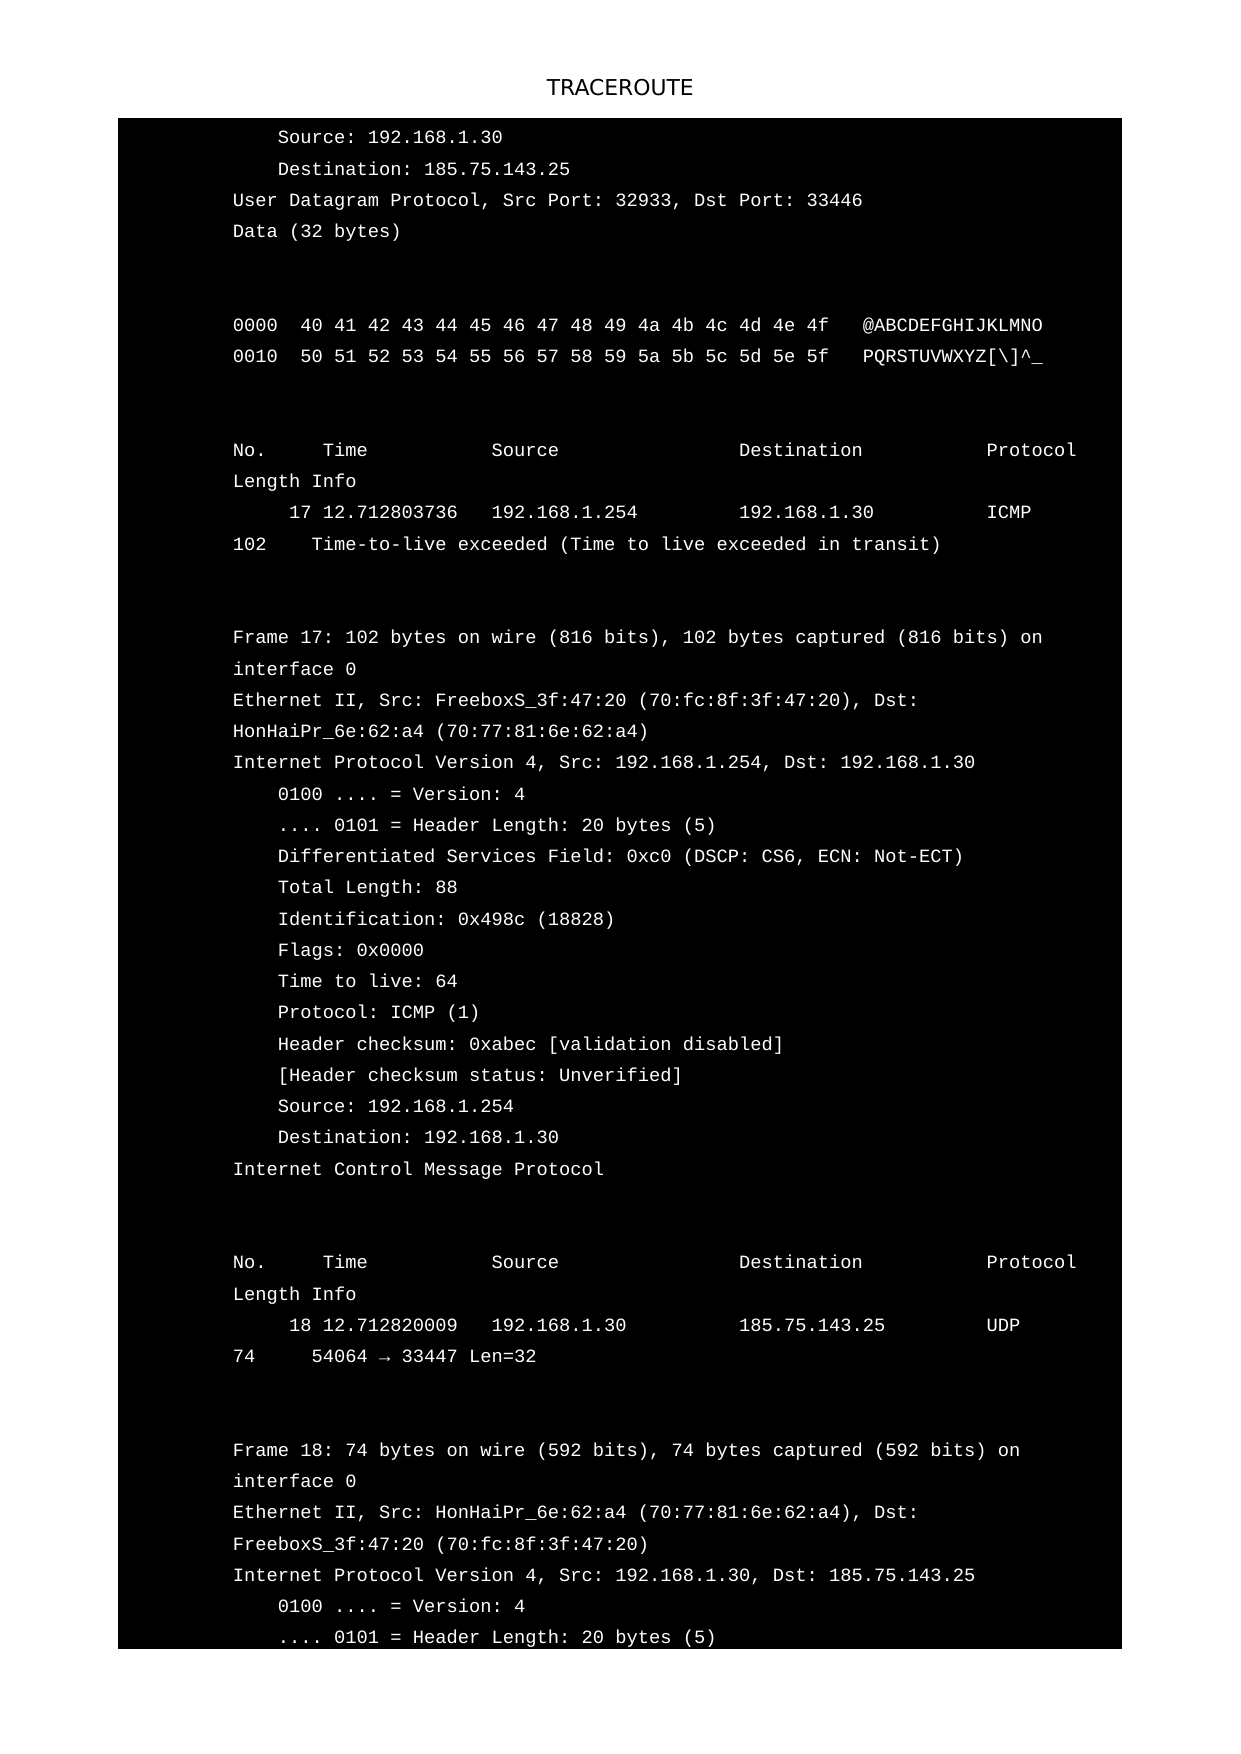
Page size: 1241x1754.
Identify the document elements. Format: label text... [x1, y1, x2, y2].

table_cell Source: 192.168.1.254 [217, 1087, 1122, 1118]
table_cell [118, 1306, 217, 1368]
table_cell [118, 306, 217, 337]
table_cell [118, 1181, 217, 1243]
table_cell Internet Control Message Protocol [217, 1149, 1122, 1181]
table_cell 0100 .... = Version: 4 [217, 1587, 1122, 1618]
table_cell [217, 556, 1122, 618]
table_cell 18 12.712820009 192.168.1.30 185.75.143.25 UDP 74 54064 → 33447 Len=32 [217, 1306, 1122, 1368]
table_cell [118, 118, 217, 149]
table_cell [118, 681, 217, 743]
table_cell [118, 1118, 217, 1149]
table_cell Frame 17: 102 bytes on wire (816 bits), 102 bytes captured (816 bits) on interface 0 [217, 618, 1122, 681]
table_cell [118, 1368, 217, 1431]
table_cell Time to live: 64 [217, 962, 1122, 993]
table_cell [118, 1556, 217, 1587]
table_cell Internet Protocol Version 4, Src: 192.168.1.254, Dst: 192.168.1.30 [217, 743, 1122, 774]
table_cell [118, 431, 217, 493]
table_cell [217, 1181, 1122, 1243]
table_cell [118, 774, 217, 806]
table_cell [118, 181, 217, 212]
table_cell 0010 50 51 52 53 54 55 56 57 58 59 5a 5b 5c 5d 5e 5f PQRSTUVWXYZ[\]^_ [217, 337, 1122, 368]
table_cell Data (32 bytes) [217, 212, 1122, 243]
table_cell Frame 18: 74 bytes on wire (592 bits), 74 bytes captured (592 bits) on interface 0 [217, 1431, 1122, 1493]
table_cell [118, 899, 217, 931]
table_cell Header checksum: 0xabec [validation disabled] [217, 1024, 1122, 1056]
table_cell [118, 368, 217, 431]
table_cell [118, 1056, 217, 1087]
table_cell [118, 806, 217, 837]
table_cell 0100 .... = Version: 4 [217, 774, 1122, 806]
table_cell .... 0101 = Header Length: 20 bytes (5) [217, 1618, 1122, 1649]
table_cell [118, 1431, 217, 1493]
table_cell Destination: 185.75.143.25 [217, 149, 1122, 181]
table_cell [118, 1243, 217, 1306]
table_cell User Datagram Protocol, Src Port: 32933, Dst Port: 33446 [217, 181, 1122, 212]
table_cell [217, 1368, 1122, 1431]
table_cell [118, 618, 217, 681]
table_cell [118, 493, 217, 556]
table_cell Protocol: ICMP (1) [217, 993, 1122, 1024]
table_cell .... 0101 = Header Length: 20 bytes (5) [217, 806, 1122, 837]
table_cell Identification: 0x498c (18828) [217, 899, 1122, 931]
table_cell No. Time Source Destination Protocol Length Info [217, 1243, 1122, 1306]
table_cell [118, 1587, 217, 1618]
table_cell [217, 243, 1122, 306]
table_cell 17 12.712803736 192.168.1.254 192.168.1.30 ICMP 102 Time-to-live exceeded (Time to live exceeded in transit) [217, 493, 1122, 556]
table_cell [118, 993, 217, 1024]
table_cell [118, 931, 217, 962]
table_cell Ethernet II, Src: HonHaiPr_6e:62:a4 (70:77:81:6e:62:a4), Dst: FreeboxS_3f:47:20 (70:fc:8f:3f:47:20) [217, 1493, 1122, 1556]
table_cell Flags: 0x0000 [217, 931, 1122, 962]
table_cell [118, 1618, 217, 1649]
table_cell Differentiated Services Field: 0xc0 (DSCP: CS6, ECN: Not-ECT) [217, 837, 1122, 868]
table_cell [118, 337, 217, 368]
table_cell [118, 212, 217, 243]
table_cell [118, 149, 217, 181]
table_cell [Header checksum status: Unverified] [217, 1056, 1122, 1087]
table_cell [118, 556, 217, 618]
table_cell Total Length: 88 [217, 868, 1122, 899]
table_cell [217, 368, 1122, 431]
table_cell [118, 1493, 217, 1556]
table_cell [118, 1149, 217, 1181]
table_cell Internet Protocol Version 4, Src: 192.168.1.30, Dst: 185.75.143.25 [217, 1556, 1122, 1587]
table_cell Ethernet II, Src: FreeboxS_3f:47:20 (70:fc:8f:3f:47:20), Dst: HonHaiPr_6e:62:a4 (70:77:81:6e:62:a4) [217, 681, 1122, 743]
table_cell No. Time Source Destination Protocol Length Info [217, 431, 1122, 493]
table_cell 0000 40 41 42 43 44 45 46 47 48 49 4a 4b 4c 4d 4e 4f @ABCDEFGHIJKLMNO [217, 306, 1122, 337]
table_cell [118, 1024, 217, 1056]
table_cell Source: 192.168.1.30 [217, 118, 1122, 149]
table_cell [118, 243, 217, 306]
table_cell [118, 743, 217, 774]
table_cell [118, 868, 217, 899]
table_cell [118, 1087, 217, 1118]
table_cell [118, 837, 217, 868]
table_cell [118, 962, 217, 993]
table_cell Destination: 192.168.1.30 [217, 1118, 1122, 1149]
